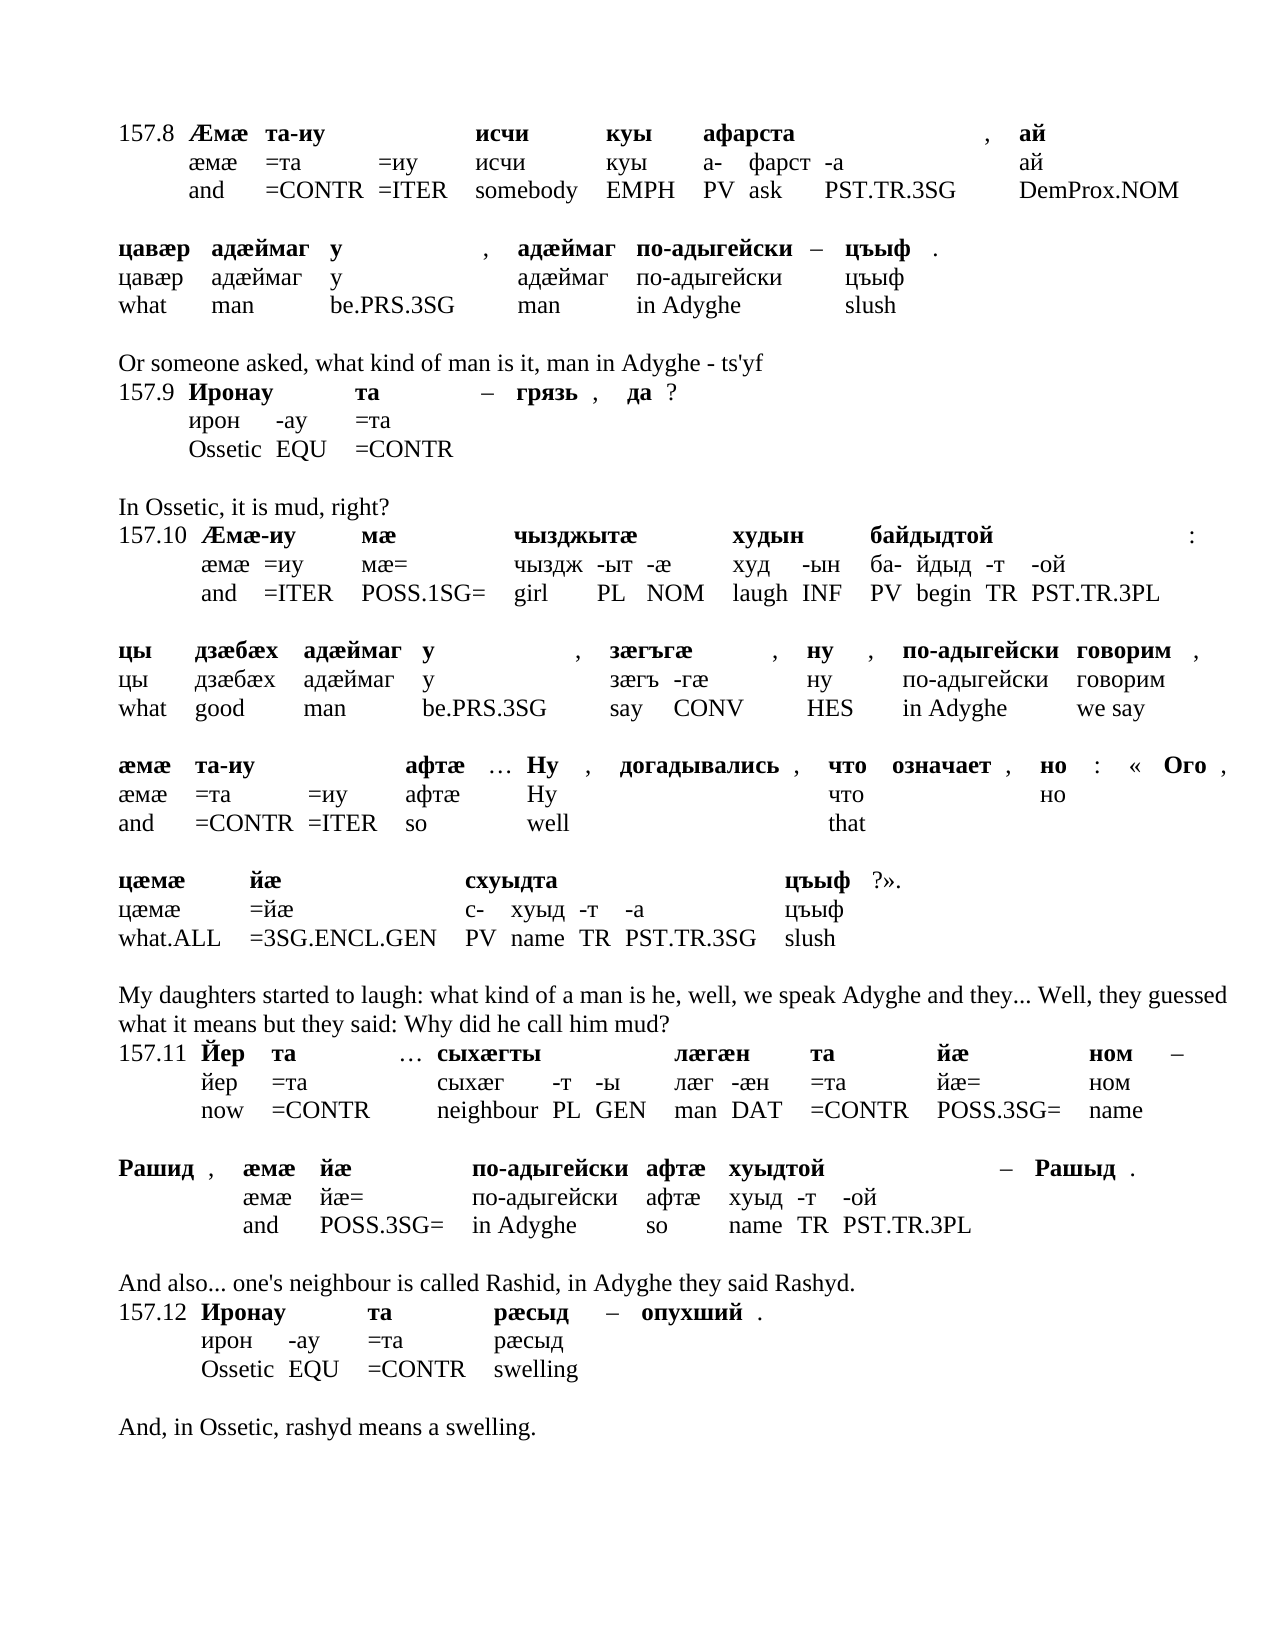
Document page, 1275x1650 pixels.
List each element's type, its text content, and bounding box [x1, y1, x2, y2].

text æмæ [243, 1182, 292, 1211]
text ну [807, 636, 854, 664]
text PV [465, 923, 497, 952]
text 157.11 [118, 1038, 187, 1067]
text у [422, 664, 547, 693]
text PL [552, 1096, 581, 1124]
text in Adyghe [472, 1211, 632, 1239]
text =CONTR [810, 1096, 909, 1124]
text байдыдтой [870, 521, 1174, 549]
text =та [810, 1067, 909, 1096]
text =3SG.ENCL.GEN [249, 923, 437, 952]
text рæсыд [494, 1326, 578, 1354]
text HES [807, 693, 854, 722]
text что [828, 751, 878, 779]
text та-иу [265, 118, 461, 147]
text EQU [276, 434, 327, 463]
text ай [1019, 147, 1179, 176]
text куы [606, 118, 689, 147]
text girl [513, 578, 583, 607]
text -æ [646, 549, 705, 578]
text но [1040, 779, 1066, 808]
text афтæ [646, 1182, 701, 1211]
text , [1005, 751, 1026, 779]
text In Ossetic, it is mud, right? [118, 492, 1249, 521]
text ? [666, 377, 687, 406]
text афтæ [646, 1153, 715, 1182]
text йæ= [319, 1182, 444, 1211]
text адæймаг [211, 262, 302, 291]
text по-адыгейски [902, 636, 1063, 664]
text йер [201, 1067, 244, 1096]
text дзæбæх [194, 664, 276, 693]
text =та [271, 1067, 370, 1096]
text афарста [703, 118, 970, 147]
text ном [1089, 1038, 1157, 1067]
text TR [985, 578, 1017, 607]
text name [728, 1211, 783, 1239]
text EMPH [606, 176, 675, 204]
text : [1094, 751, 1115, 779]
text -а [625, 894, 757, 923]
text =иу [378, 147, 448, 176]
text по-адыгейски [636, 262, 783, 291]
text and [201, 578, 250, 607]
text æмæ [118, 751, 181, 779]
text man [211, 291, 302, 319]
text Ossetic [201, 1354, 274, 1383]
text INF [802, 578, 842, 607]
text -ыт [597, 549, 633, 578]
text худ [732, 549, 788, 578]
text по-адыгейски [472, 1182, 618, 1211]
text адæймаг [303, 664, 394, 693]
text Ого [1163, 751, 1207, 779]
text йдыд [916, 549, 972, 578]
text , [984, 118, 1005, 147]
text фарст [749, 147, 811, 176]
text =иу [264, 549, 333, 578]
text , [793, 751, 814, 779]
text та-иу [195, 751, 391, 779]
text æмæ [118, 779, 167, 808]
text « [1128, 751, 1149, 779]
text ном [1089, 1067, 1143, 1096]
text йæ= [937, 1067, 1061, 1096]
text афтæ [405, 779, 460, 808]
text so [646, 1211, 701, 1239]
text GEN [595, 1096, 647, 1124]
text Æмæ-иу [201, 521, 347, 549]
text somebody [475, 176, 578, 204]
text =та [355, 406, 454, 434]
text у [330, 233, 469, 262]
text slush [784, 923, 844, 952]
text name [1089, 1096, 1143, 1124]
text ирон [201, 1326, 274, 1354]
text what [118, 693, 167, 722]
text Ну [527, 751, 571, 779]
text цъыф [845, 233, 918, 262]
text -т [552, 1067, 581, 1096]
text цы [118, 664, 167, 693]
text хуыдтой [728, 1153, 986, 1182]
text -ын [802, 549, 842, 578]
text по-адыгейски [472, 1153, 632, 1182]
text та [367, 1297, 480, 1326]
text , [483, 233, 504, 262]
text , [575, 636, 596, 664]
text . [1129, 1153, 1150, 1182]
text хуыд [511, 894, 565, 923]
text so [405, 808, 460, 837]
text адæймаг [517, 233, 622, 262]
text 157.10 [118, 521, 187, 549]
text догадывались [619, 751, 779, 779]
text , [1220, 751, 1241, 779]
text Рашид [118, 1153, 194, 1182]
text æмæ [243, 1153, 306, 1182]
text хуыд [728, 1182, 783, 1211]
text say [609, 693, 659, 722]
text TR [579, 923, 611, 952]
text схуыдта [465, 866, 771, 894]
text Ну [527, 779, 557, 808]
text =CONTR [367, 1354, 466, 1383]
text адæймаг [303, 636, 408, 664]
text сыхæгты [437, 1038, 660, 1067]
text EQU [288, 1354, 339, 1383]
text . [757, 1297, 778, 1326]
text what.ALL [118, 923, 222, 952]
text что [828, 779, 864, 808]
text that [828, 808, 878, 837]
text and [188, 176, 237, 204]
text =йæ [249, 894, 437, 923]
text -а [824, 147, 956, 176]
text цъыф [784, 894, 844, 923]
text , [585, 751, 606, 779]
text по-адыгейски [902, 664, 1049, 693]
text цавæр [118, 262, 184, 291]
text and [243, 1211, 292, 1239]
text йæ [937, 1038, 1075, 1067]
text =CONTR [265, 176, 364, 204]
text -ой [843, 1182, 972, 1211]
text цæмæ [118, 866, 236, 894]
text DAT [731, 1096, 782, 1124]
text and [118, 808, 167, 837]
text – [1000, 1153, 1021, 1182]
text PV [703, 176, 735, 204]
text Or someone asked, what kind of man is it, man in Adyghe - ts'yf [118, 348, 1249, 377]
text – [606, 1297, 627, 1326]
text чызджытæ [513, 521, 719, 549]
text neighbour [437, 1096, 538, 1124]
text исчи [475, 147, 578, 176]
text с- [465, 894, 497, 923]
text 157.8 [118, 118, 174, 147]
text swelling [494, 1354, 578, 1383]
text man [674, 1096, 717, 1124]
text ask [749, 176, 811, 204]
text мæ= [361, 549, 486, 578]
text , [592, 377, 613, 406]
text говорим [1076, 664, 1165, 693]
text говорим [1076, 636, 1179, 664]
text laugh [732, 578, 788, 607]
text =CONTR [195, 808, 294, 837]
text … [488, 751, 513, 779]
text PL [597, 578, 633, 607]
text NOM [646, 578, 705, 607]
text Ossetic [188, 434, 262, 463]
text зæгъгæ [609, 636, 758, 664]
text DemProx.NOM [1019, 176, 1179, 204]
text , [868, 636, 889, 664]
text цъыф [784, 866, 858, 894]
text POSS.3SG= [319, 1211, 444, 1239]
text та [271, 1038, 384, 1067]
text – [481, 377, 502, 406]
text My daughters started to laugh: what kind of a man is he, well, we speak Adyghe and they... Well, they guessed what it means but they said: Why did he call him mud? [118, 981, 1249, 1038]
text цæмæ [118, 894, 222, 923]
text мæ [361, 521, 500, 549]
text у [422, 636, 561, 664]
text =ITER [378, 176, 448, 204]
text адæймаг [211, 233, 316, 262]
text well [527, 808, 571, 837]
text PST.TR.3SG [625, 923, 757, 952]
text be.PRS.3SG [330, 291, 455, 319]
text рæсыд [494, 1297, 592, 1326]
text -т [985, 549, 1017, 578]
text Рашыд [1034, 1153, 1116, 1182]
text чыздж [513, 549, 583, 578]
text æмæ [188, 147, 237, 176]
text опухший [641, 1297, 743, 1326]
text исчи [475, 118, 592, 147]
text æмæ [201, 549, 250, 578]
text Иронау [188, 377, 341, 406]
text а- [703, 147, 735, 176]
text And, in Ossetic, rashyd means a swelling. [118, 1412, 1249, 1441]
text =ITER [308, 808, 377, 837]
text афтæ [405, 751, 474, 779]
text name [511, 923, 565, 952]
text . [932, 233, 953, 262]
text CONV [673, 693, 744, 722]
text POSS.1SG= [361, 578, 486, 607]
text in Adyghe [902, 693, 1063, 722]
text =ITER [264, 578, 333, 607]
text , [772, 636, 793, 664]
text good [194, 693, 276, 722]
text означает [892, 751, 991, 779]
text we say [1076, 693, 1179, 722]
text what [118, 291, 184, 319]
text да [627, 377, 652, 406]
text адæймаг [517, 262, 609, 291]
text та [810, 1038, 923, 1067]
text – [810, 233, 831, 262]
text man [303, 693, 394, 722]
text -т [579, 894, 611, 923]
text now [201, 1096, 244, 1124]
text зæгъ [609, 664, 659, 693]
text -ой [1031, 549, 1161, 578]
text : [1188, 521, 1209, 549]
text PST.TR.3PL [1031, 578, 1161, 607]
text , [208, 1153, 229, 1182]
text slush [845, 291, 904, 319]
text но [1040, 751, 1080, 779]
text цы [118, 636, 181, 664]
text man [517, 291, 609, 319]
text =та [265, 147, 364, 176]
text , [1193, 636, 1214, 664]
text -ы [595, 1067, 647, 1096]
text худын [732, 521, 856, 549]
text цавæр [118, 233, 197, 262]
text ба- [870, 549, 902, 578]
text куы [606, 147, 675, 176]
text POSS.3SG= [937, 1096, 1061, 1124]
text in Adyghe [636, 291, 796, 319]
text =иу [308, 779, 377, 808]
text йæ [319, 1153, 458, 1182]
text And also... one's neighbour is called Rashid, in Adyghe they said Rashyd. [118, 1268, 1249, 1297]
text Æмæ [188, 118, 251, 147]
text ну [807, 664, 833, 693]
text PST.TR.3PL [843, 1211, 972, 1239]
text TR [797, 1211, 829, 1239]
text сыхæг [437, 1067, 538, 1096]
text у [330, 262, 455, 291]
text PST.TR.3SG [824, 176, 956, 204]
text по-адыгейски [636, 233, 796, 262]
text – [1171, 1038, 1192, 1067]
text грязь [516, 377, 578, 406]
text ирон [188, 406, 262, 434]
text лæг [674, 1067, 717, 1096]
text та [355, 377, 467, 406]
text -æн [731, 1067, 782, 1096]
text йæ [249, 866, 451, 894]
text дзæбæх [194, 636, 289, 664]
text 157.9 [118, 377, 174, 406]
text -ау [276, 406, 327, 434]
text ?». [872, 866, 902, 894]
text -т [797, 1182, 829, 1211]
text Иронау [201, 1297, 353, 1326]
text … [398, 1038, 423, 1067]
text =CONTR [355, 434, 454, 463]
text =та [195, 779, 294, 808]
text Йер [201, 1038, 258, 1067]
text лæгæн [674, 1038, 796, 1067]
text begin [916, 578, 972, 607]
text =та [367, 1326, 466, 1354]
text цъыф [845, 262, 904, 291]
text ай [1019, 118, 1193, 147]
text =CONTR [271, 1096, 370, 1124]
text PV [870, 578, 902, 607]
text -гæ [673, 664, 744, 693]
text be.PRS.3SG [422, 693, 547, 722]
text -ау [288, 1326, 339, 1354]
text 157.12 [118, 1297, 187, 1326]
